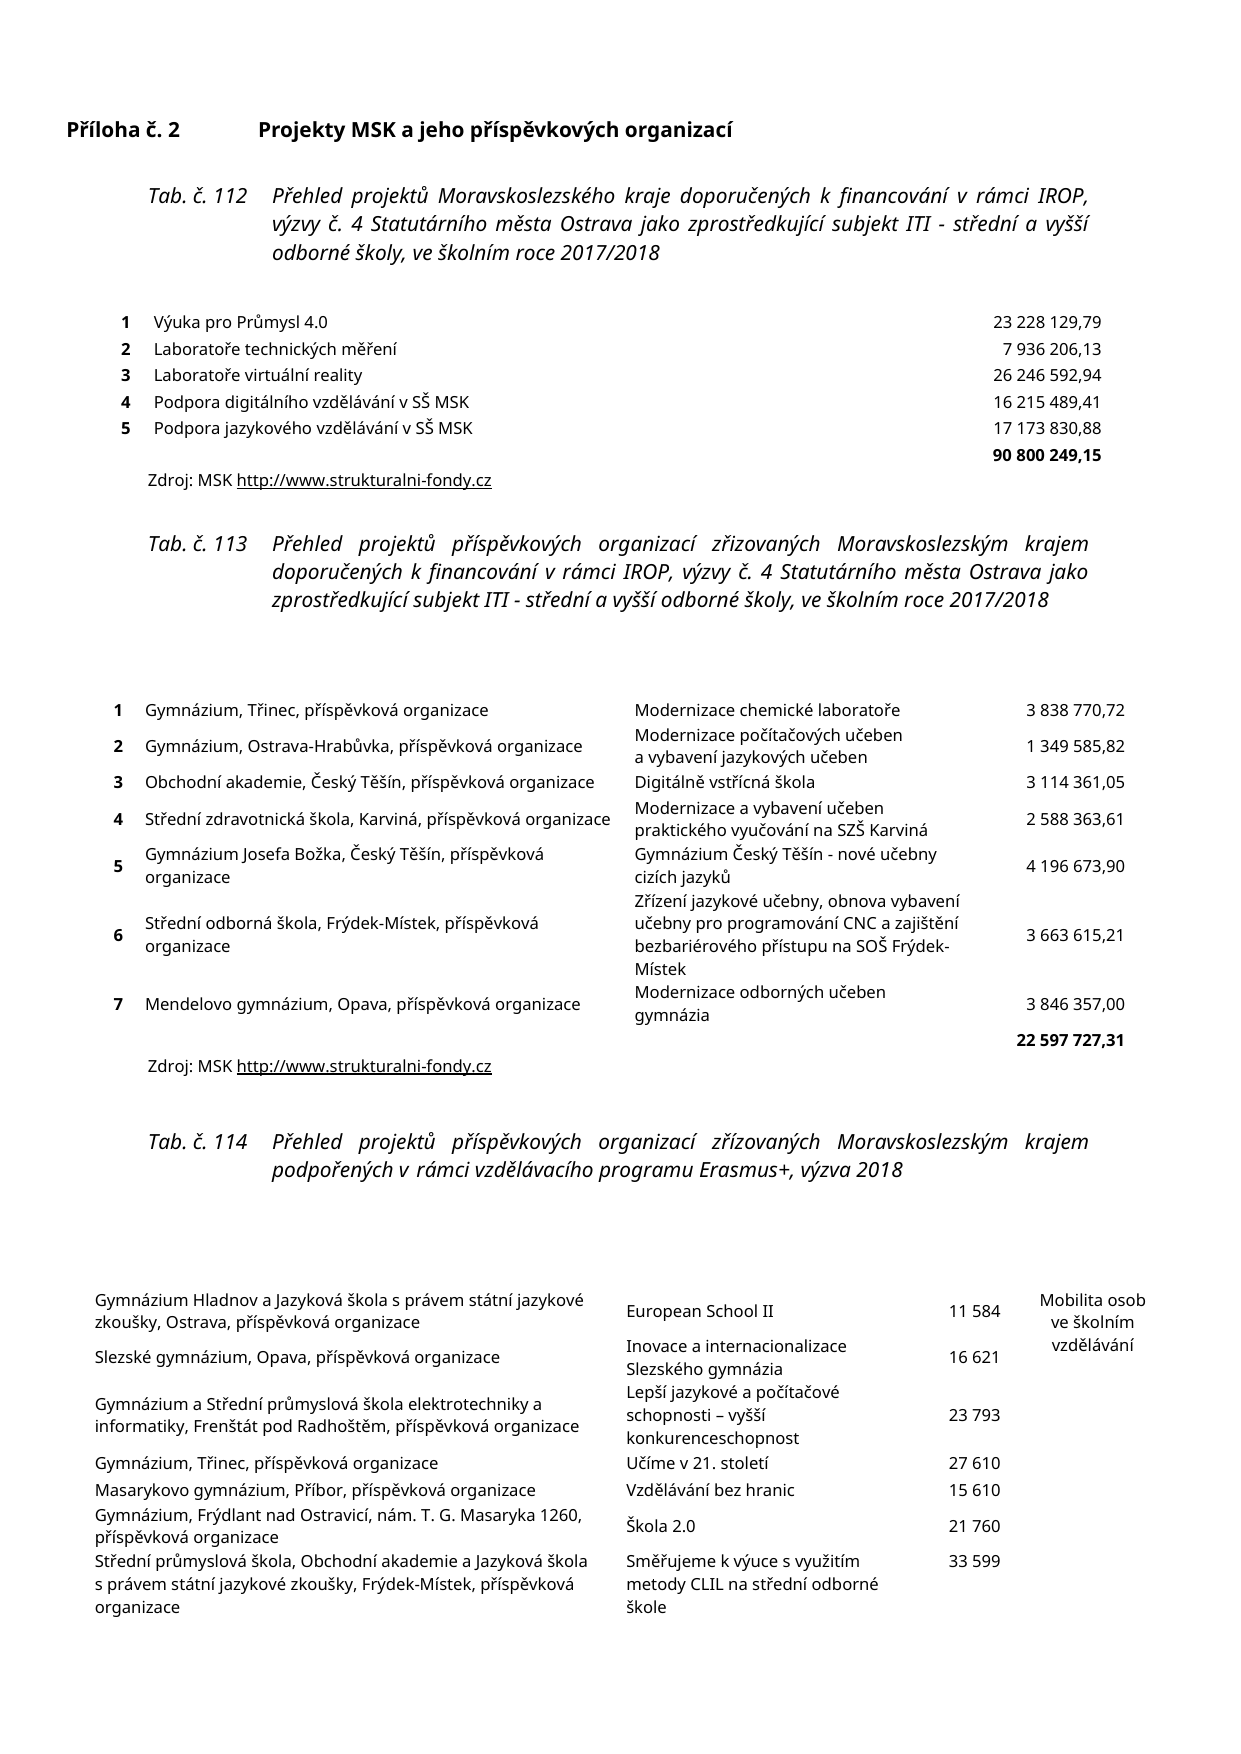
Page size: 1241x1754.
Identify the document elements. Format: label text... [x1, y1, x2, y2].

table_cell Gymnázium, Třinec, příspěvková organizace [139, 697, 628, 722]
table_cell Celkem [104, 442, 797, 467]
table_cell Slezské gymnázium, Opava, příspěvková organizace [89, 1335, 620, 1380]
table_cell Masarykovo gymnázium, Příbor, příspěvková organizace [89, 1477, 620, 1502]
table_cell 2 [98, 723, 138, 769]
table_cell 11 584 [916, 1288, 1033, 1333]
table_cell 3 846 357,00 [966, 981, 1142, 1027]
table_cell Střední průmyslová škola, Obchodní akademie a Jazyková škola s právem státní jazykové zkoušky, Frýdek-Místek, příspěvková organizace [89, 1550, 620, 1618]
table_cell Vzdělávání bez hranic [621, 1477, 915, 1502]
table_cell 3 663 615,21 [966, 889, 1142, 980]
table_cell 3 [104, 362, 147, 388]
table_cell Výuka pro Průmysl 4.0 [148, 309, 797, 335]
list Projekty MSK a jeho příspěvkových organizací [66, 115, 1092, 143]
table_cell 21 760 [916, 1503, 1033, 1549]
table_cell Podpora digitálního vzdělávání v SŠ MSK [148, 389, 797, 414]
table_header Název žadatele [89, 1196, 620, 1287]
table_cell 22 597 727,31 [966, 1028, 1142, 1053]
table_cell 4 [104, 389, 147, 414]
text Zdroj: MSK http://www.strukturalni-fondy.cz [148, 1054, 1092, 1077]
table_cell Modernizace a vybavení učeben praktického vyučování na SZŠ Karviná [629, 796, 965, 842]
table_cell 17 173 830,88 [798, 415, 1136, 441]
table_header Název projektu [104, 280, 797, 308]
table_cell Zřízení jazykové učebny, obnova vybavení učebny pro programování CNC a zajištění bezbariérového přístupu na SOŠ Frýdek-Místek [629, 889, 965, 980]
table_cell Mobilita osob ve školním vzdělávání [1034, 1288, 1151, 1618]
table_header Typ projektu [1034, 1196, 1151, 1287]
table_cell 15 610 [916, 1477, 1033, 1502]
table_cell 7 [98, 981, 138, 1027]
table_cell Obchodní akademie, Český Těšín, příspěvková organizace [139, 770, 628, 795]
list Přehled projektů příspěvkových organizací zřizovaných Moravskoslezským krajem doporučených k financování v rámci IROP, výzvy č. 4 Statutárního města Ostrava jako zprostředkující subjekt ITI - střední a vyšší odborné školy, ve školním roce 2017/2018 [148, 529, 1092, 614]
table_cell Modernizace chemické laboratoře [629, 697, 965, 722]
table_cell Gymnázium Josefa Božka, Český Těšín, příspěvková organizace [139, 843, 628, 888]
table_cell Gymnázium, Ostrava-Hrabůvka, příspěvková organizace [139, 723, 628, 769]
text Zdroj: MSK http://www.strukturalni-fondy.cz [148, 469, 1092, 491]
table_cell 5 [104, 415, 147, 441]
table_cell 2 588 363,61 [966, 796, 1142, 842]
table_cell Celkem [98, 1028, 965, 1053]
table_cell Gymnázium Český Těšín - nové učebny cizích jazyků [629, 843, 965, 888]
table_cell Gymnázium, Třinec, příspěvková organizace [89, 1450, 620, 1476]
table_header Název žadatele [98, 628, 628, 696]
table_cell Učíme v 21. století [621, 1450, 915, 1476]
table_cell Střední odborná škola, Frýdek-Místek, příspěvková organizace [139, 889, 628, 980]
table_cell Inovace a internacionalizace Slezského gymnázia [621, 1335, 915, 1380]
table_cell Střední zdravotnická škola, Karviná, příspěvková organizace [139, 796, 628, 842]
table_header Název projektu [621, 1196, 915, 1287]
table_cell 16 215 489,41 [798, 389, 1136, 414]
table_cell 4 [98, 796, 138, 842]
table_header Schválená výše finanční podpory (v EUR) [916, 1196, 1033, 1287]
table_cell 90 800 249,15 [798, 442, 1136, 467]
table_cell 3 114 361,05 [966, 770, 1142, 795]
table_cell Směřujeme k výuce s využitím metody CLIL na střední odborné škole [621, 1550, 915, 1618]
table_cell Gymnázium a Střední průmyslová škola elektrotechniky a informatiky, Frenštát pod Radhoštěm, příspěvková organizace [89, 1381, 620, 1449]
table_cell 3 838 770,72 [966, 697, 1142, 722]
list Přehled projektů Moravskoslezského kraje doporučených k financování v rámci IROP, výzvy č. 4 Statutárního města Ostrava jako zprostředkující subjekt ITI - střední a vyšší odborné školy, ve školním roce 2017/2018 [148, 181, 1092, 266]
table_cell 1 [98, 697, 138, 722]
table_cell 16 621 [916, 1335, 1033, 1380]
table_cell European School II [621, 1288, 915, 1333]
table_cell 6 [98, 889, 138, 980]
table_cell 23 793 [916, 1381, 1033, 1449]
table_cell Mendelovo gymnázium, Opava, příspěvková organizace [139, 981, 628, 1027]
table_cell 2 [104, 336, 147, 361]
table_cell Škola 2.0 [621, 1503, 915, 1549]
table_cell 26 246 592,94 [798, 362, 1136, 388]
table_cell 7 936 206,13 [798, 336, 1136, 361]
table_cell 4 196 673,90 [966, 843, 1142, 888]
table_cell 33 599 [916, 1550, 1033, 1618]
table_cell Podpora jazykového vzdělávání v SŠ MSK [148, 415, 797, 441]
table_cell 27 610 [916, 1450, 1033, 1476]
table_cell Gymnázium, Frýdlant nad Ostravicí, nám. T. G. Masaryka 1260, příspěvková organizace [89, 1503, 620, 1549]
table_cell 23 228 129,79 [798, 309, 1136, 335]
list Přehled projektů příspěvkových organizací zřízovaných Moravskoslezským krajem podpořených v rámci vzdělávacího programu Erasmus+, výzva 2018 [148, 1127, 1092, 1184]
table_cell Lepší jazykové a počítačové schopnosti – vyšší konkurenceschopnost [621, 1381, 915, 1449]
table_cell Modernizace počítačových učeben a vybavení jazykových učeben [629, 723, 965, 769]
table_header Název projektu [629, 628, 965, 696]
table_cell 1 [104, 309, 147, 335]
table_header Schválená výše finanční podpory v Kč [798, 280, 1136, 308]
table_header Schválená max. výše finanční podpory v Kč [966, 628, 1142, 696]
table_cell 5 [98, 843, 138, 888]
table_cell Modernizace odborných učeben gymnázia [629, 981, 965, 1027]
table_cell Laboratoře technických měření [148, 336, 797, 361]
table_cell Gymnázium Hladnov a Jazyková škola s právem státní jazykové zkoušky, Ostrava, příspěvková organizace [89, 1288, 620, 1333]
table_cell Digitálně vstřícná škola [629, 770, 965, 795]
table_cell 3 [98, 770, 138, 795]
table_cell Laboratoře virtuální reality [148, 362, 797, 388]
table_cell 1 349 585,82 [966, 723, 1142, 769]
